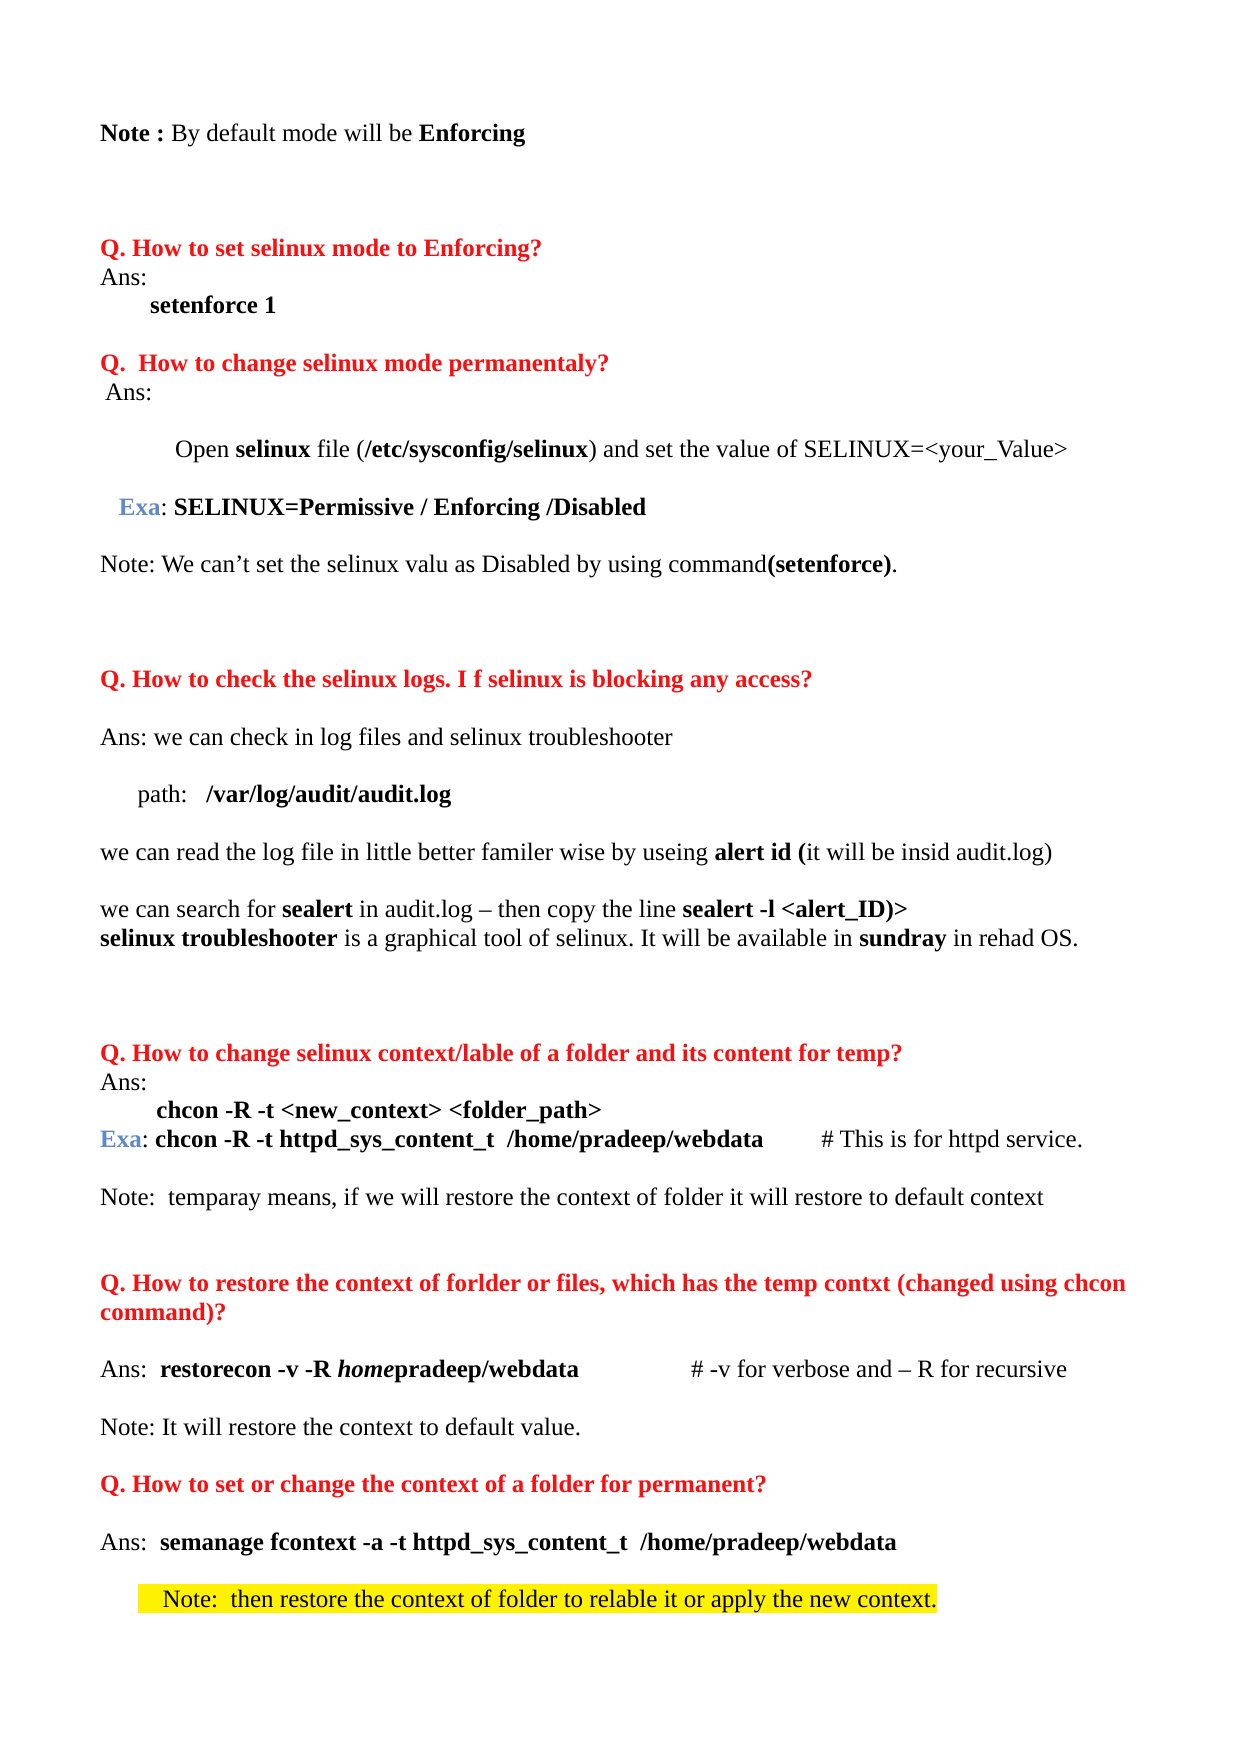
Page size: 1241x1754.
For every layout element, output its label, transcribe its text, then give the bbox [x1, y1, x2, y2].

text Ans: restorecon -v -R homepradeep/webdata # -v for verbose and – R for recursive [100, 1354, 1198, 1383]
text Note: temparay means, if we will restore the context of folder it will restore to default context [100, 1182, 1198, 1211]
text Note: It will restore the context to default value. [100, 1412, 1198, 1441]
text chcon -R -t <new_context> <folder_path> [100, 1096, 1198, 1124]
text Ans: [100, 262, 1198, 291]
text Open selinux file (/etc/sysconfig/selinux) and set the value of SELINUX=<your_Value> [100, 434, 1198, 463]
text setenforce 1 [100, 291, 1198, 319]
text Note: We can’t set the selinux valu as Disabled by using command(setenforce). [100, 549, 1198, 578]
text Ans: [100, 1067, 1198, 1096]
text selinux troubleshooter is a graphical tool of selinux. It will be available in sundray in rehad OS. [100, 923, 1198, 952]
text Exa: SELINUX=Permissive / Enforcing /Disabled [100, 492, 1198, 521]
text Note : By default mode will be Enforcing [100, 118, 1198, 147]
text Q. How to change selinux mode permanentaly? [100, 348, 1198, 377]
text Ans: [100, 377, 1198, 406]
text Ans: we can check in log files and selinux troubleshooter [100, 722, 1198, 751]
text Note: then restore the context of folder to relable it or apply the new context. [100, 1584, 1198, 1613]
text we can search for sealert in audit.log – then copy the line sealert -l <alert_ID)> [100, 894, 1198, 923]
text Q. How to set or change the context of a folder for permanent? [100, 1469, 1198, 1498]
text Ans: semanage fcontext -a -t httpd_sys_content_t /home/pradeep/webdata [100, 1527, 1198, 1556]
text we can read the log file in little better familer wise by useing alert id (it will be insid audit.log) [100, 837, 1198, 866]
text Q. How to restore the context of forlder or files, which has the temp contxt (changed using chcon command)? [100, 1268, 1198, 1326]
text path: /var/log/audit/audit.log [100, 779, 1198, 808]
text Q. How to set selinux mode to Enforcing? [100, 233, 1198, 262]
text Exa: chcon -R -t httpd_sys_content_t /home/pradeep/webdata # This is for httpd service. [100, 1124, 1198, 1153]
text Q. How to change selinux context/lable of a folder and its content for temp? [100, 1038, 1198, 1067]
text Q. How to check the selinux logs. I f selinux is blocking any access? [100, 664, 1198, 693]
